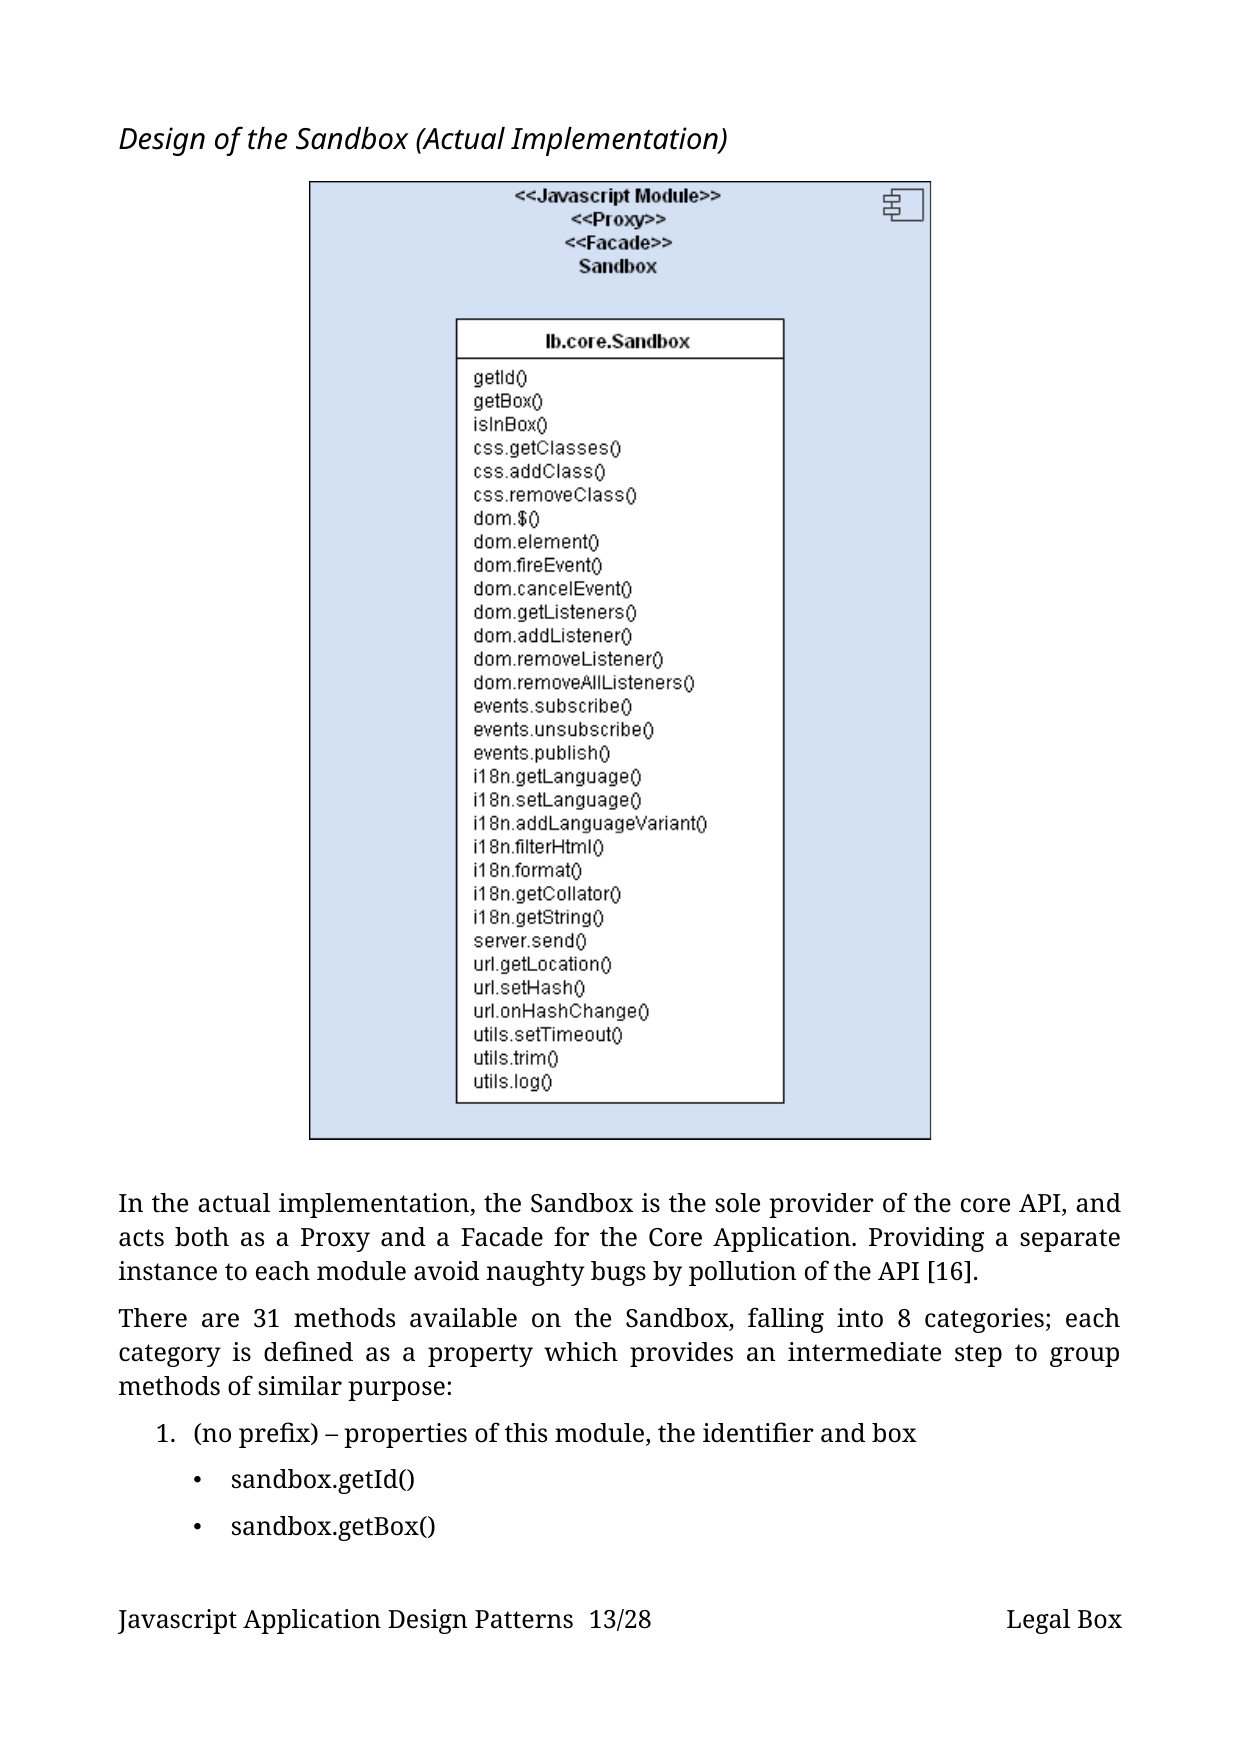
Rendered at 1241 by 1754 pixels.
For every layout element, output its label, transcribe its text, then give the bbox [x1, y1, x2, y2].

list sandbox.getId() [193, 1462, 1122, 1496]
subtitle Design of the Sandbox (Actual Implementation) [118, 118, 1122, 158]
picture [309, 181, 932, 1140]
list sandbox.getBox() [193, 1508, 1122, 1542]
list (no prefix) – properties of this module, the identifier and box [156, 1415, 1122, 1449]
text In the actual implementation, the Sandbox is the sole provider of the core API, and acts both as a Proxy and a Facade for the Core Application. Providing a separate instance to each module avoid naughty bugs by pollution of the API [16]. [118, 1186, 1122, 1288]
text There are 31 methods available on the Sandbox, falling into 8 categories; each category is defined as a property which provides an intermediate step to group methods of similar purpose: [118, 1301, 1122, 1403]
